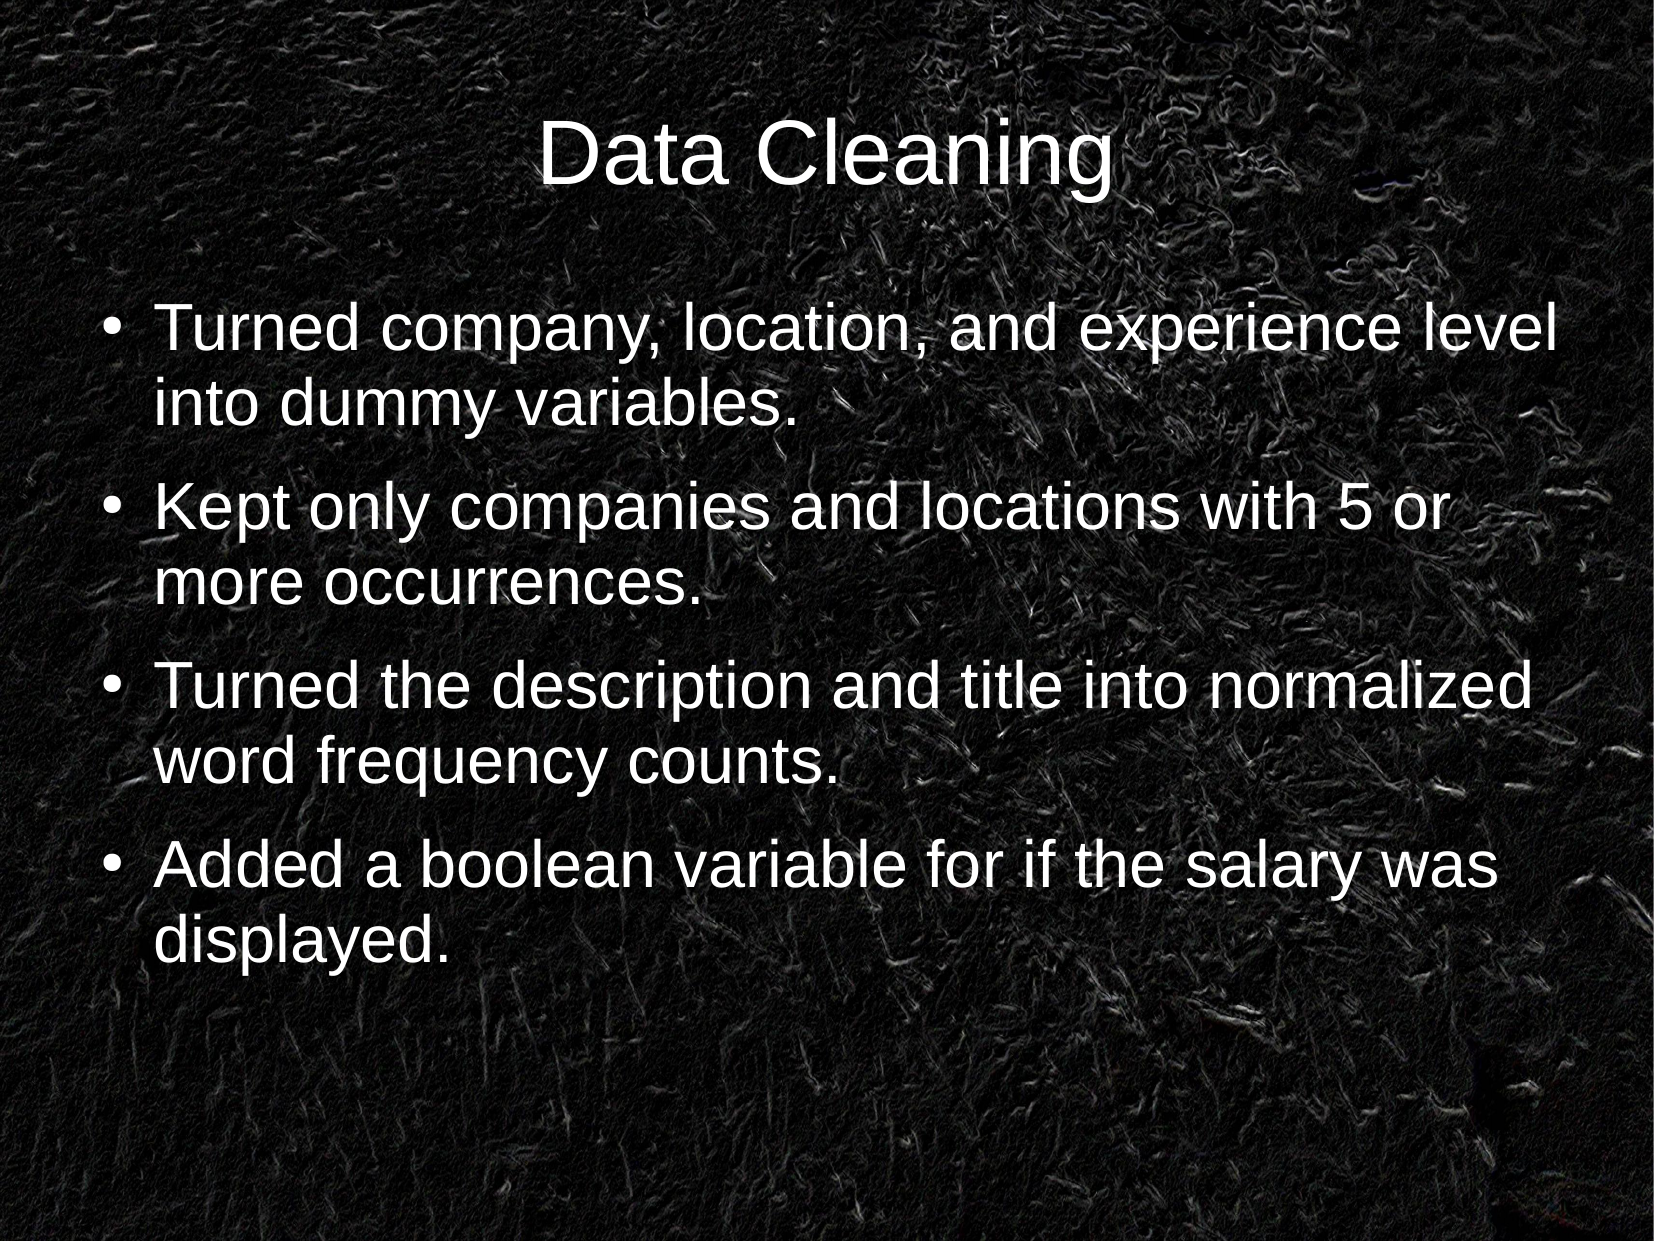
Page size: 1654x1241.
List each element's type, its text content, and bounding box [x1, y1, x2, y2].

title Data Cleaning [82, 49, 1571, 257]
list Turned company, location, and experience level into dummy variables. Kept only companies and locations with 5 or more occurrences. Turned the description and title into normalized word frequency counts. Added a boolean variable for if the salary was displayed. [82, 290, 1571, 1010]
picture [0, 0, 1654, 1241]
